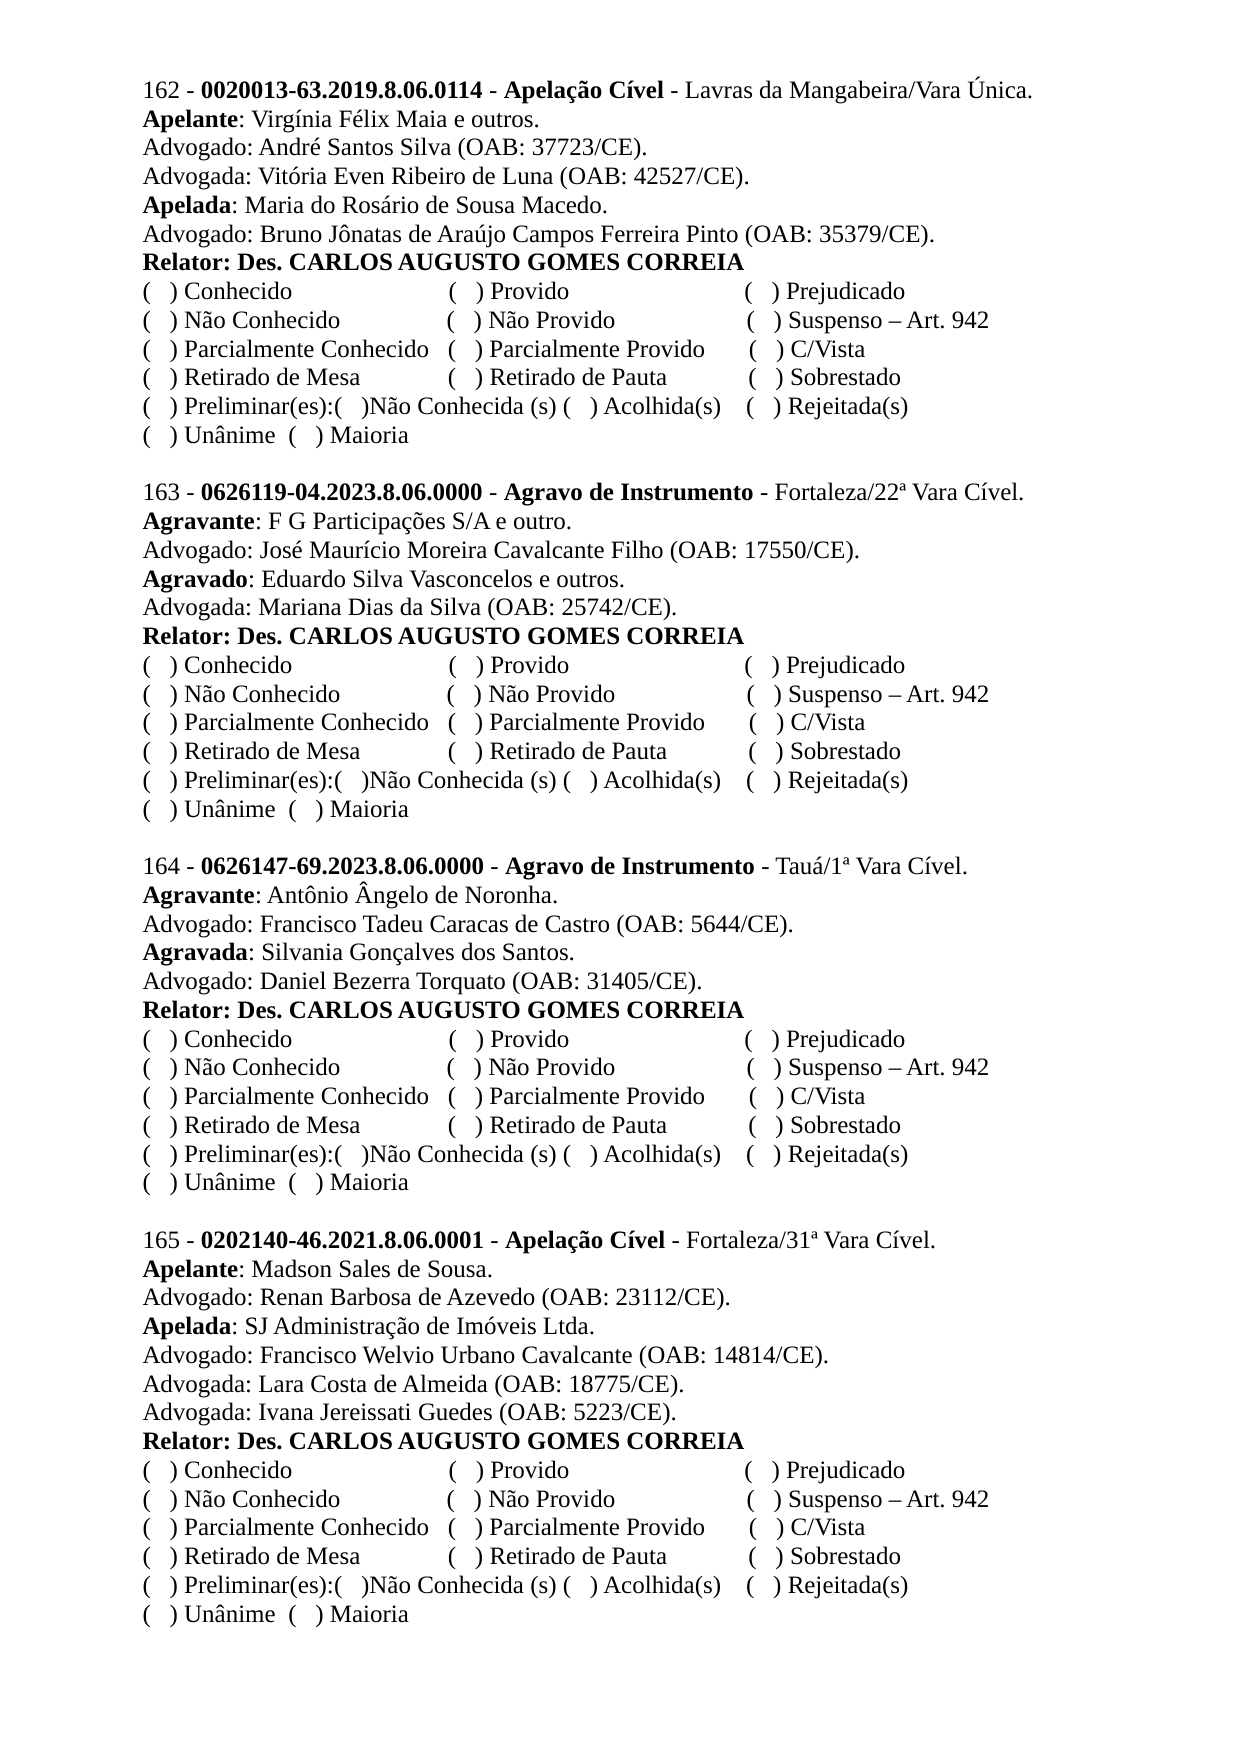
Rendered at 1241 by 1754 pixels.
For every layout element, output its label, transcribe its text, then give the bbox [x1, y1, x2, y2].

text ( ) Retirado de Mesa ( ) Retirado de Pauta ( ) Sobrestado [142, 736, 1158, 765]
text ( ) Não Conhecido ( ) Não Provido ( ) Suspenso – Art. 942 [142, 305, 1158, 334]
text ( ) Conhecido ( ) Provido ( ) Prejudicado [142, 1024, 1141, 1052]
text Agravada: Silvania Gonçalves dos Santos. [142, 937, 1141, 966]
text ( ) Parcialmente Conhecido ( ) Parcialmente Provido ( ) C/Vista [142, 334, 1158, 362]
text ( ) Não Conhecido ( ) Não Provido ( ) Suspenso – Art. 942 [142, 1484, 1158, 1512]
text 164 - 0626147-69.2023.8.06.0000 - Agravo de Instrumento - Tauá/1ª Vara Cível. [142, 851, 1141, 880]
text ( ) Retirado de Mesa ( ) Retirado de Pauta ( ) Sobrestado [142, 1110, 1158, 1139]
text ( ) Preliminar(es):( )Não Conhecida (s) ( ) Acolhida(s) ( ) Rejeitada(s) [142, 391, 1158, 420]
text Advogado: Francisco Welvio Urbano Cavalcante (OAB: 14814/CE). [142, 1340, 1141, 1369]
text Relator: Des. CARLOS AUGUSTO GOMES CORREIA [142, 247, 1141, 276]
text ( ) Conhecido ( ) Provido ( ) Prejudicado [142, 276, 1141, 305]
text Advogado: José Maurício Moreira Cavalcante Filho (OAB: 17550/CE). [142, 535, 1141, 564]
text Relator: Des. CARLOS AUGUSTO GOMES CORREIA [142, 995, 1141, 1024]
text 162 - 0020013-63.2019.8.06.0114 - Apelação Cível - Lavras da Mangabeira/Vara Única. [142, 75, 1141, 104]
text ( ) Preliminar(es):( )Não Conhecida (s) ( ) Acolhida(s) ( ) Rejeitada(s) [142, 1139, 1158, 1167]
text Advogada: Lara Costa de Almeida (OAB: 18775/CE). [142, 1369, 1141, 1397]
text Advogado: Daniel Bezerra Torquato (OAB: 31405/CE). [142, 966, 1141, 995]
text Agravante: F G Participações S/A e outro. [142, 506, 1141, 535]
text Relator: Des. CARLOS AUGUSTO GOMES CORREIA [142, 621, 1141, 650]
text ( ) Parcialmente Conhecido ( ) Parcialmente Provido ( ) C/Vista [142, 1081, 1158, 1110]
text ( ) Retirado de Mesa ( ) Retirado de Pauta ( ) Sobrestado [142, 1541, 1158, 1570]
text Advogado: Renan Barbosa de Azevedo (OAB: 23112/CE). [142, 1282, 1141, 1311]
text Advogado: Francisco Tadeu Caracas de Castro (OAB: 5644/CE). [142, 909, 1141, 937]
text Advogada: Mariana Dias da Silva (OAB: 25742/CE). [142, 592, 1141, 621]
text ( ) Unânime ( ) Maioria [142, 794, 1158, 822]
text ( ) Preliminar(es):( )Não Conhecida (s) ( ) Acolhida(s) ( ) Rejeitada(s) [142, 1570, 1158, 1599]
text 165 - 0202140-46.2021.8.06.0001 - Apelação Cível - Fortaleza/31ª Vara Cível. [142, 1225, 1141, 1254]
text Agravado: Eduardo Silva Vasconcelos e outros. [142, 564, 1141, 592]
text ( ) Conhecido ( ) Provido ( ) Prejudicado [142, 1455, 1141, 1484]
text ( ) Preliminar(es):( )Não Conhecida (s) ( ) Acolhida(s) ( ) Rejeitada(s) [142, 765, 1158, 794]
text ( ) Não Conhecido ( ) Não Provido ( ) Suspenso – Art. 942 [142, 1052, 1158, 1081]
text 163 - 0626119-04.2023.8.06.0000 - Agravo de Instrumento - Fortaleza/22ª Vara Cível. [142, 477, 1141, 506]
text ( ) Parcialmente Conhecido ( ) Parcialmente Provido ( ) C/Vista [142, 1512, 1158, 1541]
text ( ) Conhecido ( ) Provido ( ) Prejudicado [142, 650, 1141, 679]
text ( ) Não Conhecido ( ) Não Provido ( ) Suspenso – Art. 942 [142, 679, 1158, 707]
text ( ) Parcialmente Conhecido ( ) Parcialmente Provido ( ) C/Vista [142, 707, 1158, 736]
text Apelante: Madson Sales de Sousa. [142, 1254, 1141, 1282]
text ( ) Unânime ( ) Maioria [142, 1599, 1158, 1627]
text Advogada: Ivana Jereissati Guedes (OAB: 5223/CE). [142, 1397, 1141, 1426]
text Apelada: Maria do Rosário de Sousa Macedo. [142, 190, 1141, 219]
text Advogada: Vitória Even Ribeiro de Luna (OAB: 42527/CE). [142, 161, 1141, 190]
text Relator: Des. CARLOS AUGUSTO GOMES CORREIA [142, 1426, 1141, 1455]
text Apelada: SJ Administração de Imóveis Ltda. [142, 1311, 1141, 1340]
text Advogado: Bruno Jônatas de Araújo Campos Ferreira Pinto (OAB: 35379/CE). [142, 219, 1141, 247]
text ( ) Unânime ( ) Maioria [142, 420, 1158, 449]
text ( ) Retirado de Mesa ( ) Retirado de Pauta ( ) Sobrestado [142, 362, 1158, 391]
text Advogado: André Santos Silva (OAB: 37723/CE). [142, 132, 1141, 161]
text Apelante: Virgínia Félix Maia e outros. [142, 104, 1141, 132]
text ( ) Unânime ( ) Maioria [142, 1167, 1158, 1196]
text Agravante: Antônio Ângelo de Noronha. [142, 880, 1141, 909]
